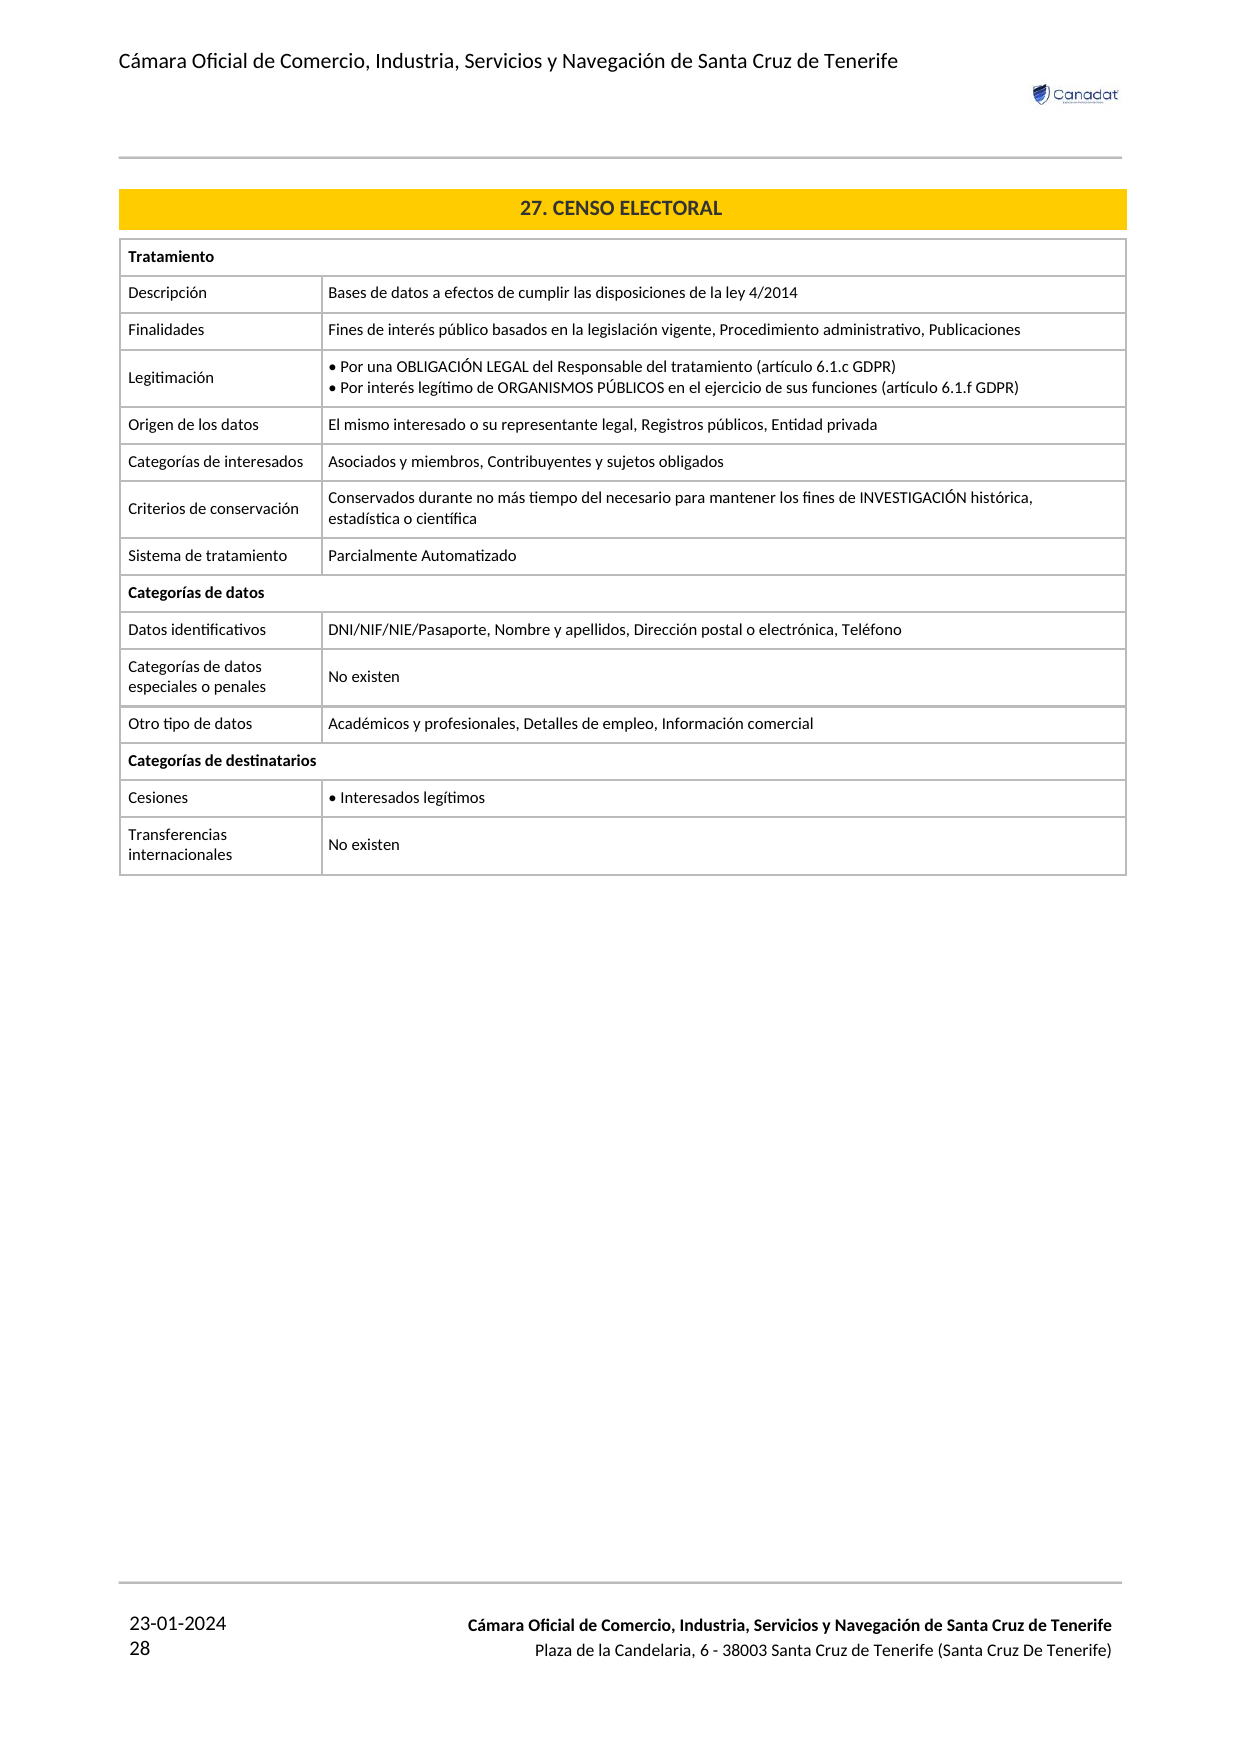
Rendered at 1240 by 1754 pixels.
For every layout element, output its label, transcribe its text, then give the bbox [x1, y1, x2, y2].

table_cell • Por interés legítimo de ORGANISMOS PÚBLICOS en el ejercicio de sus funciones (artículo 6.1.f GDPR) [326, 377, 1125, 397]
table_cell [121, 519, 321, 529]
table_cell [121, 471, 321, 480]
table_cell [121, 865, 321, 873]
table_cell [121, 771, 326, 779]
table_cell [326, 576, 1125, 602]
table_cell Cesiones [121, 781, 321, 807]
table_cell Origen de los datos [121, 408, 321, 434]
table_cell No existen [326, 818, 1125, 855]
table_cell [121, 697, 321, 705]
table_cell Categorías de datos [121, 576, 326, 602]
table_cell Parcialmente Automatizado [326, 539, 1125, 566]
table_cell [326, 529, 1125, 537]
table_cell Plaza de la Candelaria, 6 - 38003 Santa Cruz de Tenerife (Santa Cruz De Tenerife) [356, 1636, 1112, 1661]
table_cell [326, 266, 1125, 275]
table_cell Categorías de destinatarios [121, 744, 326, 771]
table_cell [326, 744, 1125, 771]
table_cell Académicos y profesionales, Detalles de empleo, Información comercial [326, 708, 1125, 734]
table_cell [121, 387, 321, 397]
table_cell [326, 240, 1125, 266]
table_header [121, 189, 321, 220]
table_cell [326, 687, 1125, 697]
table_cell [326, 471, 1125, 480]
table_cell [121, 303, 321, 312]
table_cell Asociados y miembros, Contribuyentes y sujetos obligados [326, 445, 1125, 471]
table_cell [120, 230, 322, 238]
table_cell • Interesados legítimos [326, 781, 1125, 807]
table_cell • Por una OBLIGACIÓN LEGAL del Responsable del tratamiento (artículo 6.1.c GDPR) [326, 351, 1125, 377]
table_cell [326, 340, 1125, 348]
table_cell [121, 566, 321, 574]
table_cell Transferencias [121, 818, 321, 844]
table_cell [326, 865, 1125, 873]
table_cell [326, 230, 1126, 238]
table_cell Descripción [121, 277, 321, 303]
table_header Cámara Oficial de Comercio, Industria, Servicios y Navegación de Santa Cruz de Tenerife [356, 1611, 1112, 1636]
table_cell [326, 808, 1125, 816]
table_cell [121, 529, 321, 537]
table_cell Categorías de interesados [121, 445, 321, 471]
table_cell [121, 434, 321, 443]
table_cell Criterios de conservación [121, 482, 321, 518]
table_cell internacionales [121, 844, 321, 865]
table_cell 28 [129, 1636, 356, 1661]
table_cell Fines de interés público basados en la legislación vigente, Procedimiento administrativo, Publicaciones [326, 314, 1125, 340]
table_cell [326, 734, 1125, 742]
table_cell Bases de datos a efectos de cumplir las disposiciones de la ley 4/2014 [326, 277, 1125, 303]
table_cell Categorías de datos [121, 650, 321, 676]
table_header 27. CENSO ELECTORAL [326, 189, 1125, 220]
table_cell [326, 603, 1125, 611]
table_cell Finalidades [121, 314, 321, 340]
table_cell [121, 734, 321, 742]
table_cell [326, 398, 1125, 406]
table_cell estadística o científica [326, 508, 1125, 529]
table_cell No existen [326, 650, 1125, 687]
table_cell Sistema de tratamiento [121, 539, 321, 566]
table_cell [326, 697, 1125, 705]
table_cell [121, 808, 321, 816]
table_cell [121, 603, 326, 611]
table_cell Legitimación [121, 351, 321, 387]
table_cell [121, 266, 322, 275]
table_cell [326, 220, 1125, 230]
table_cell [121, 639, 321, 648]
table_cell [121, 340, 321, 348]
table_cell Conservados durante no más tiempo del necesario para mantener los fines de INVESTIGACIÓN histórica, [326, 482, 1125, 508]
table_cell [326, 434, 1125, 443]
table_cell Datos identificativos [121, 613, 321, 639]
table_cell [121, 220, 321, 230]
table_cell [326, 771, 1125, 779]
table_header 23-01-2024 [129, 1611, 356, 1636]
table_cell [326, 855, 1125, 865]
table_cell Otro tipo de datos [121, 708, 321, 734]
table_cell [121, 398, 321, 406]
table_cell Tratamiento [121, 240, 326, 266]
table_cell DNI/NIF/NIE/Pasaporte, Nombre y apellidos, Dirección postal o electrónica, Teléfono [326, 613, 1125, 639]
table_cell [326, 566, 1125, 574]
table_cell [326, 303, 1125, 312]
table_cell especiales o penales [121, 676, 321, 697]
table_cell El mismo interesado o su representante legal, Registros públicos, Entidad privada [326, 408, 1125, 434]
text Cámara Oficial de Comercio, Industria, Servicios y Navegación de Santa Cruz de Tenerife [119, 47, 1028, 74]
table_cell [326, 639, 1125, 648]
